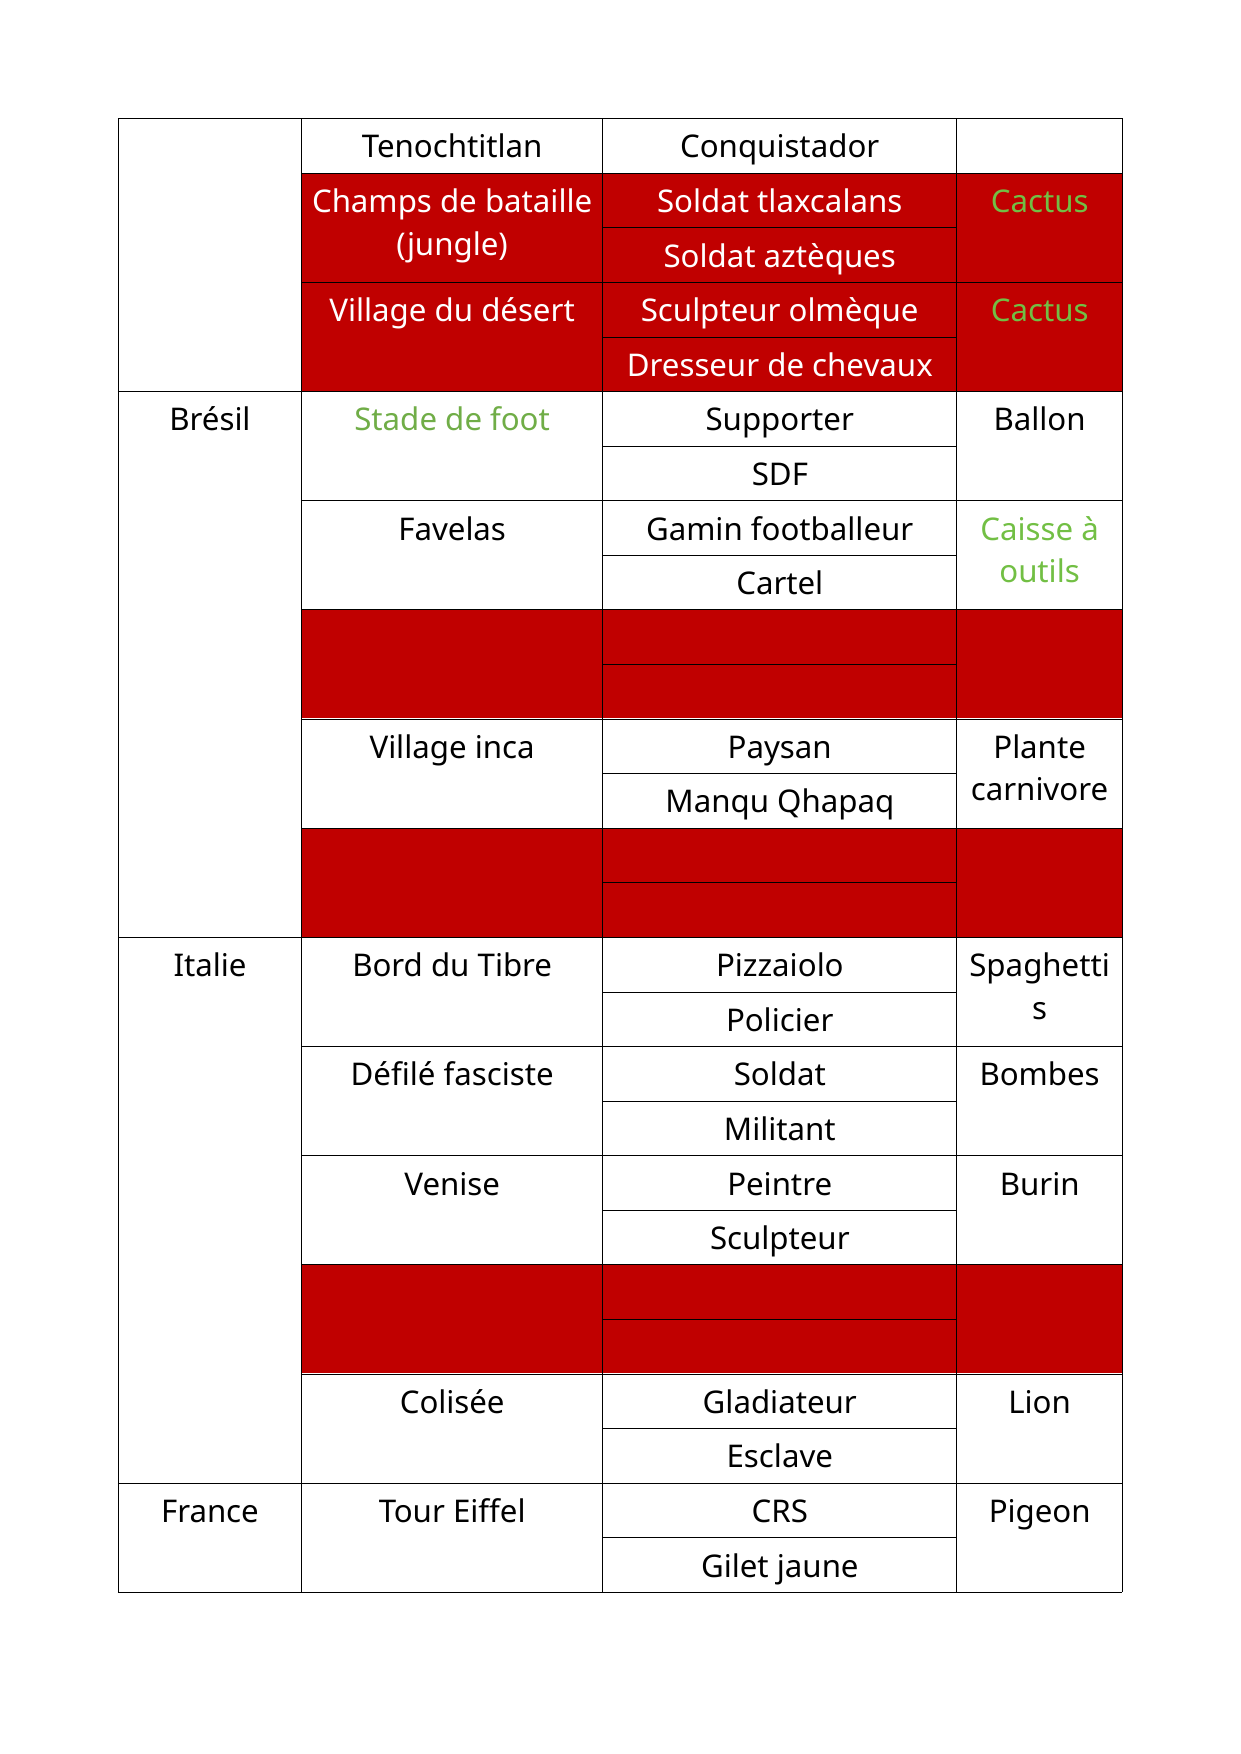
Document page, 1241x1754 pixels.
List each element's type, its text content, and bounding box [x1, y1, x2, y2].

table_cell Esclave [603, 1429, 956, 1483]
table_cell Colisée [302, 1375, 602, 1483]
table_cell Défilé fasciste [302, 1047, 602, 1155]
table_cell [957, 119, 1122, 173]
table_cell Peintre [603, 1156, 956, 1210]
table_cell Burin [957, 1156, 1122, 1264]
table_cell [957, 829, 1122, 937]
table_cell [302, 610, 602, 718]
table_cell Gladiateur [603, 1375, 956, 1428]
table_cell Dresseur de chevaux [603, 338, 956, 391]
table_cell Village inca [302, 720, 602, 828]
table_cell Policier [603, 993, 956, 1046]
table_cell Soldat [603, 1047, 956, 1101]
table_cell Brésil [119, 392, 301, 937]
table_cell Cartel [603, 556, 956, 609]
table_cell Pizzaiolo [603, 938, 956, 991]
table_cell [957, 610, 1122, 718]
table_cell SDF [603, 447, 956, 500]
table_cell Cactus [957, 174, 1122, 282]
table_cell Village du désert [302, 283, 602, 391]
table_cell Soldat aztèques [603, 228, 956, 282]
table_cell France [119, 1484, 301, 1592]
table_cell Soldat tlaxcalans [603, 174, 956, 227]
table_cell Tenochtitlan [302, 119, 602, 173]
table_cell Sculpteur olmèque [603, 283, 956, 336]
table_cell Ballon [957, 392, 1122, 500]
table_cell CRS [603, 1484, 956, 1537]
table_cell Spaghettis [957, 938, 1122, 1046]
table_cell Tour Eiffel [302, 1484, 602, 1592]
table_cell Italie [119, 938, 301, 1483]
table_cell [603, 883, 956, 937]
table_cell Conquistador [603, 119, 956, 173]
table_cell [603, 1320, 956, 1373]
table_cell [302, 829, 602, 937]
table_cell Champs de bataille (jungle) [302, 174, 602, 282]
table_cell Gamin footballeur [603, 501, 956, 555]
table_cell Bombes [957, 1047, 1122, 1155]
table_cell Lion [957, 1375, 1122, 1483]
table_cell Venise [302, 1156, 602, 1264]
table_cell Cactus [957, 283, 1122, 391]
table_cell Militant [603, 1102, 956, 1155]
table_cell Plante carnivore [957, 720, 1122, 828]
table_cell [603, 665, 956, 718]
table_cell [302, 1265, 602, 1373]
table_cell Gilet jaune [603, 1538, 956, 1592]
table_cell Stade de foot [302, 392, 602, 500]
table_cell Manqu Qhapaq [603, 774, 956, 828]
table_cell [603, 610, 956, 664]
table_cell [603, 1265, 956, 1319]
table_cell Supporter [603, 392, 956, 446]
table_cell Paysan [603, 720, 956, 773]
table_cell Favelas [302, 501, 602, 609]
table_cell Bord du Tibre [302, 938, 602, 1046]
table_cell [957, 1265, 1122, 1373]
table_cell Sculpteur [603, 1211, 956, 1264]
table_cell Caisse à outils [957, 501, 1122, 609]
table_cell [603, 829, 956, 882]
table_cell Pigeon [957, 1484, 1122, 1592]
table_cell [119, 119, 301, 391]
